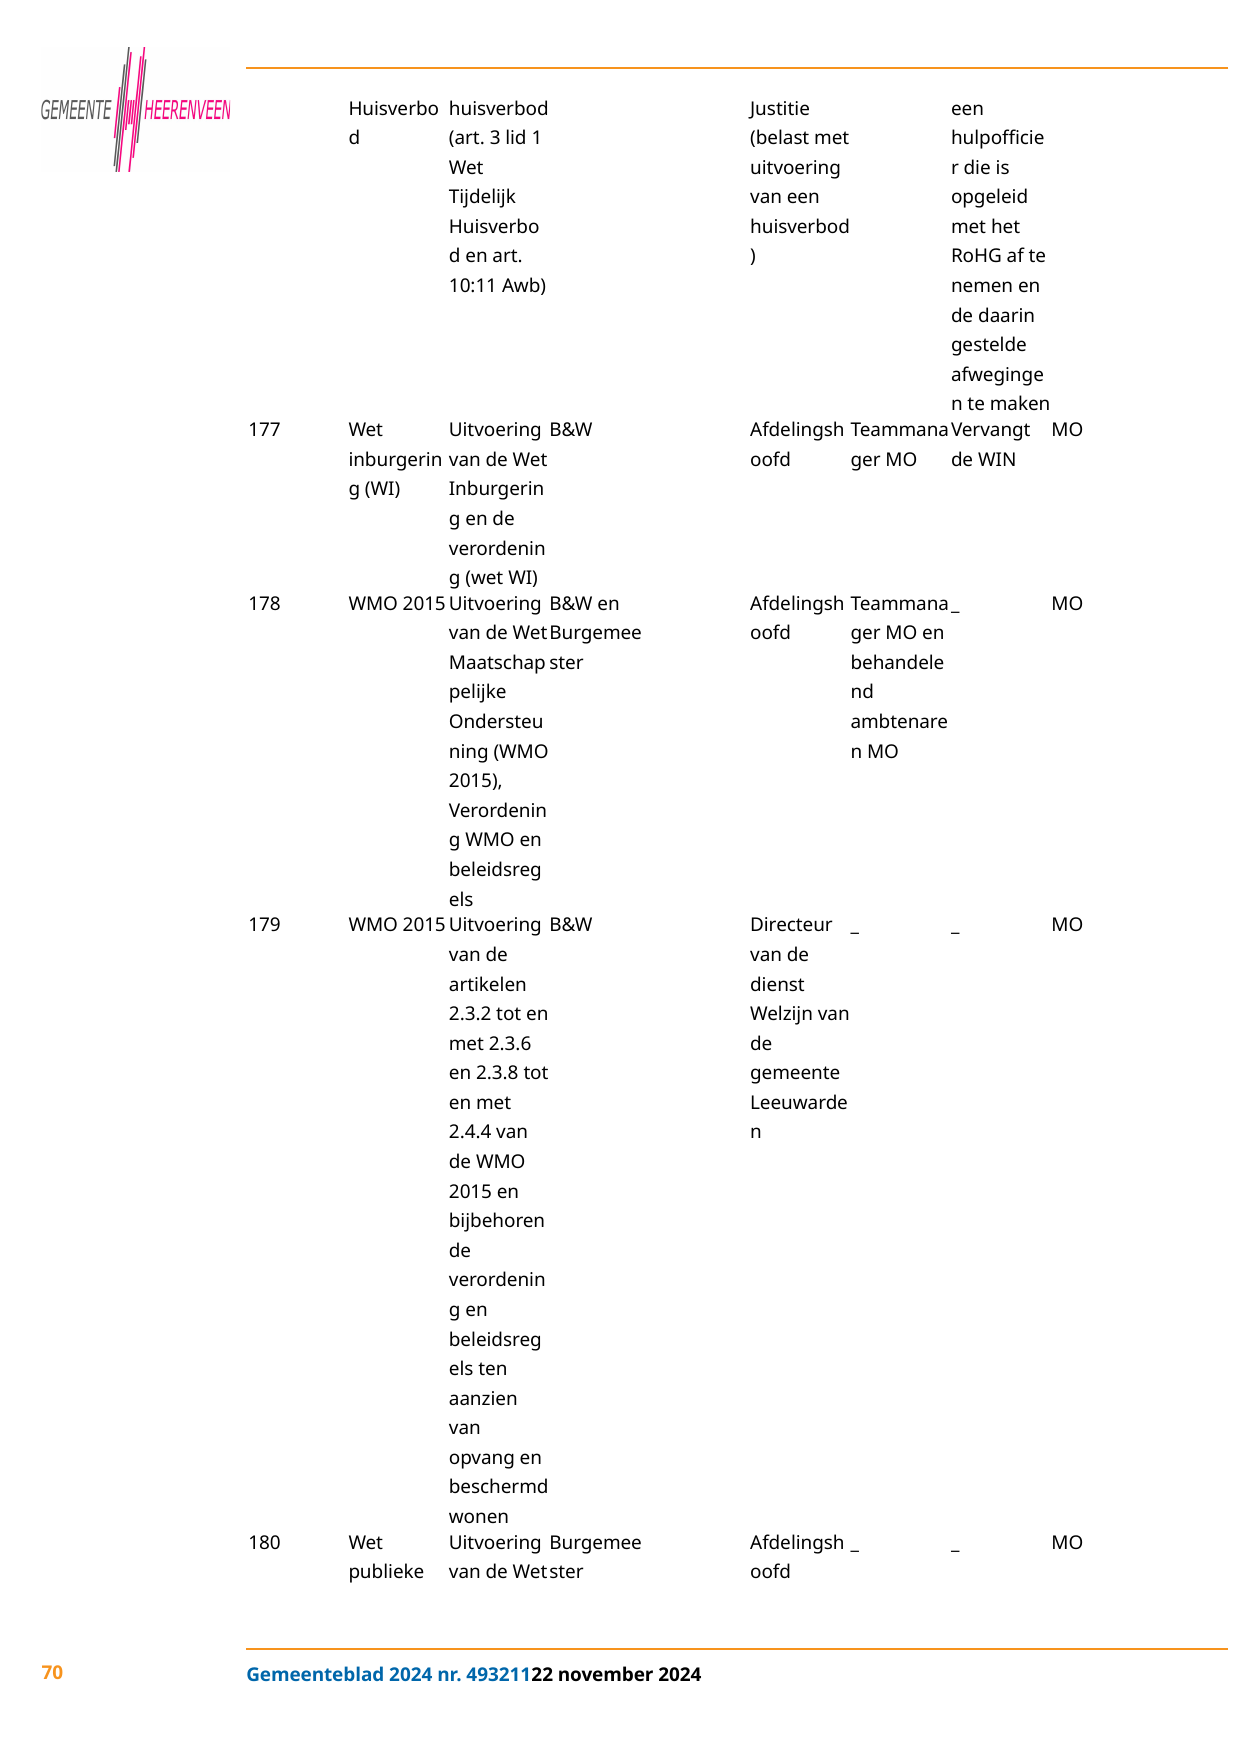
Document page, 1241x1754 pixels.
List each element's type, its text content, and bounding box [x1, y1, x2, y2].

table_cell _ [951, 1529, 1051, 1584]
table_cell [650, 590, 750, 912]
table_cell MO [1051, 416, 1152, 590]
table_cell [650, 912, 750, 1529]
table_cell B&W [549, 912, 649, 1529]
table_cell een hulpofficier die is opgeleid met het RoHG af te nemen en de daarin gestelde afwegingen te maken [951, 95, 1051, 416]
table_cell Uitvoering van de Wet [449, 1529, 549, 1584]
table_cell _ [850, 1529, 951, 1584]
table_cell Afdelingshoofd [750, 1529, 850, 1584]
table_cell Uitvoering van de artikelen 2.3.2 tot en met 2.3.6 en 2.3.8 tot en met 2.4.4 van de WMO 2015 en bijbehorende verordening en beleidsregels ten aanzien van opvang en beschermd wonen [449, 912, 549, 1529]
table_cell [650, 95, 750, 416]
table_cell MO [1051, 1529, 1152, 1584]
table_cell Directeur van de dienst Welzijn van de gemeente Leeuwarden [750, 912, 850, 1529]
table_cell Teammanager MO [850, 416, 951, 590]
table_cell Wet inburgering (WI) [348, 416, 449, 590]
table_cell Uitvoering van de Wet Inburgering en de verordening (wet WI) [449, 416, 549, 590]
table_cell [650, 416, 750, 590]
table_cell _ [951, 912, 1051, 1529]
table_cell [1051, 95, 1152, 416]
table_cell WMO 2015 [348, 590, 449, 912]
table_cell Afdelingshoofd [750, 416, 850, 590]
table_cell Teammanager MO en behandelend ambtenaren MO [850, 590, 951, 912]
table_cell MO [1051, 912, 1152, 1529]
table_cell MO [1051, 590, 1152, 912]
picture [41, 47, 231, 172]
table_cell 179 [248, 912, 348, 1529]
table_cell [549, 95, 649, 416]
table_cell _ [850, 912, 951, 1529]
table_cell Vervangt de WIN [951, 416, 1051, 590]
table_cell Uitvoering van de Wet Maatschappelijke Ondersteuning (WMO 2015), Verordening WMO en beleidsregels [449, 590, 549, 912]
table_cell [248, 95, 348, 416]
table_cell 177 [248, 416, 348, 590]
table_cell B&W [549, 416, 649, 590]
table_cell Wet publieke [348, 1529, 449, 1584]
table_cell [650, 1529, 750, 1584]
table_cell Justitie (belast met uitvoering van een huisverbod) [750, 95, 850, 416]
table_cell B&W en Burgemeester [549, 590, 649, 912]
table_cell Huisverbod [348, 95, 449, 416]
table_cell _ [951, 590, 1051, 912]
table_cell Burgemeester [549, 1529, 649, 1584]
table_cell WMO 2015 [348, 912, 449, 1529]
table_cell [850, 95, 951, 416]
table_cell huisverbod (art. 3 lid 1 Wet Tijdelijk Huisverbod en art. 10:11 Awb) [449, 95, 549, 416]
table_cell 180 [248, 1529, 348, 1584]
table_cell Afdelingshoofd [750, 590, 850, 912]
table_cell 178 [248, 590, 348, 912]
